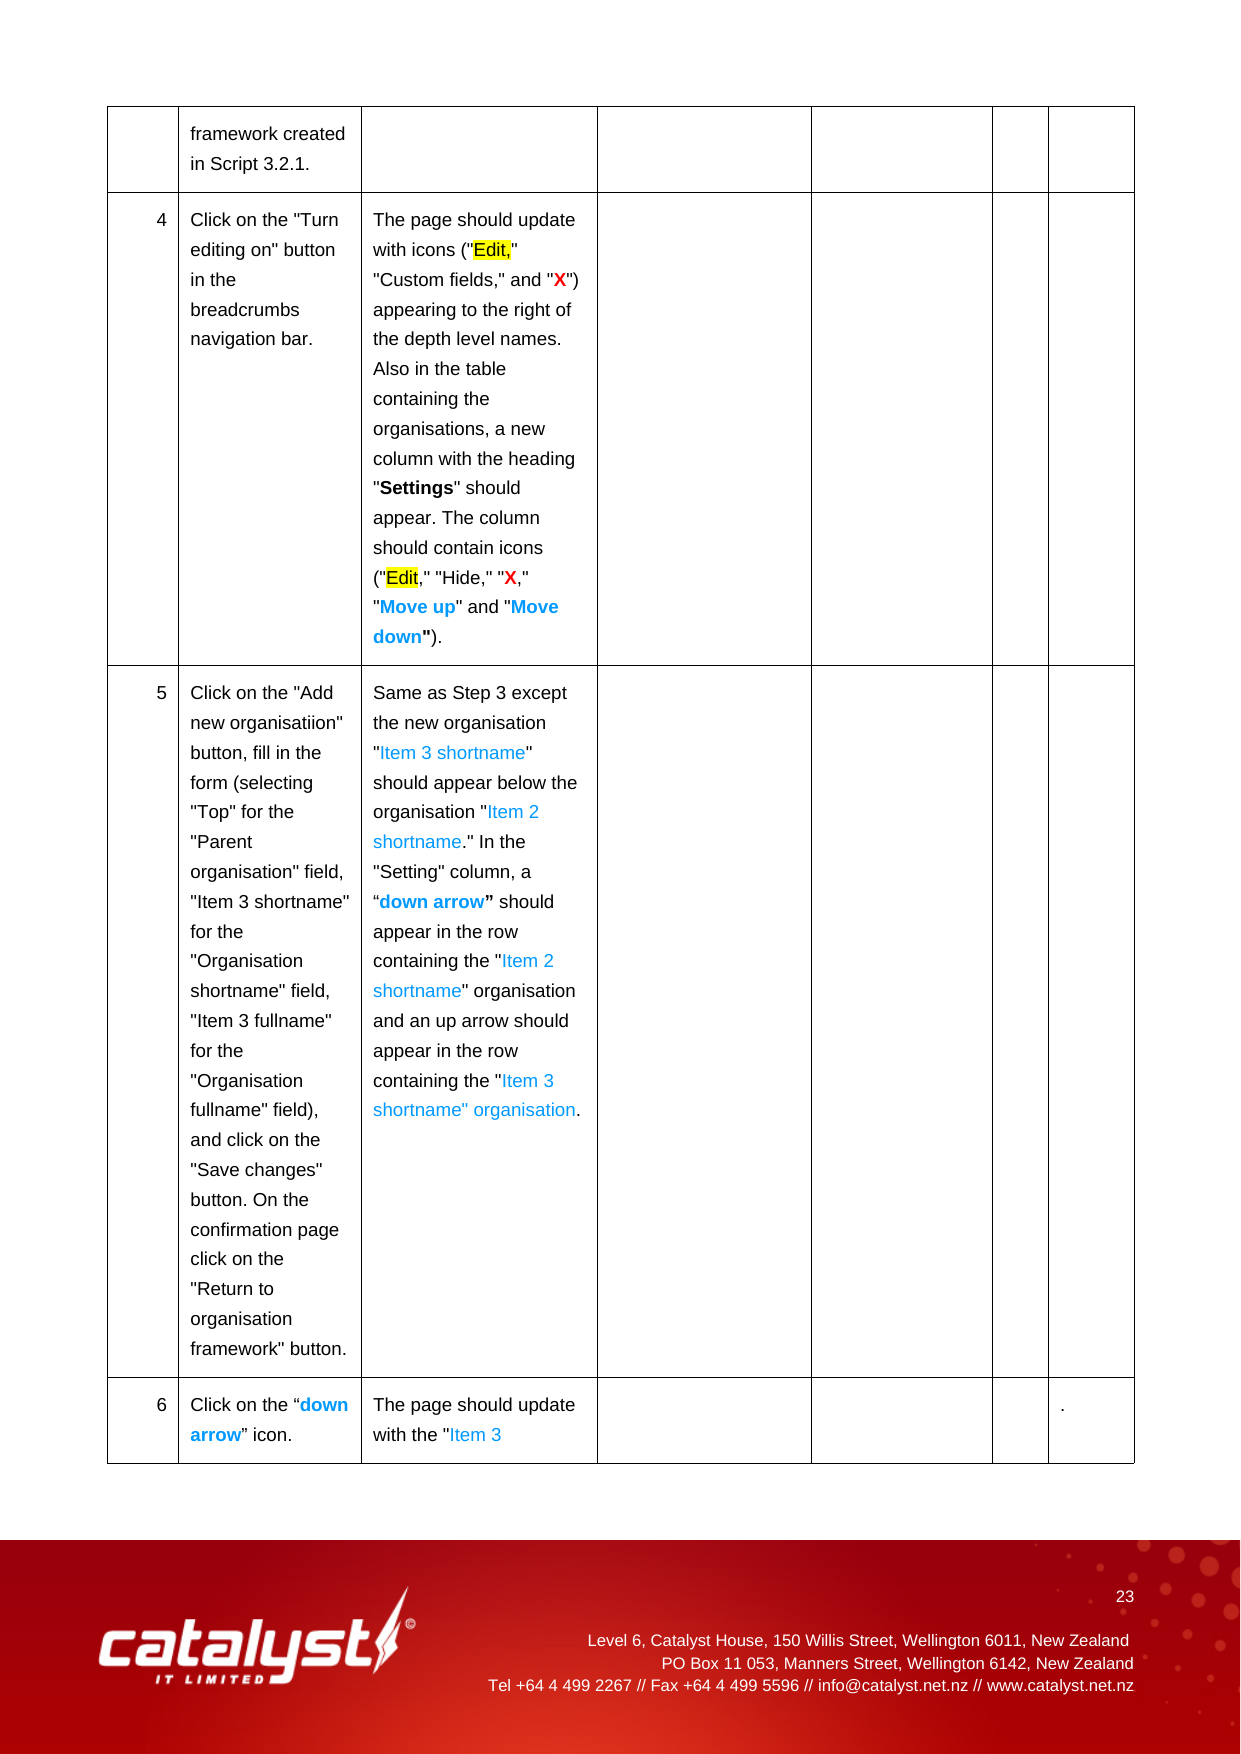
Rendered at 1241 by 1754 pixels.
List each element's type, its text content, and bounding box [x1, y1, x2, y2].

table_cell Click on the "Turn editing on" button in the breadcrumbs navigation bar. [179, 193, 361, 665]
table_cell [598, 666, 811, 1377]
table_cell [993, 666, 1048, 1377]
table_cell [598, 1378, 811, 1462]
table_cell [993, 107, 1048, 192]
table_cell [598, 193, 811, 665]
table_cell Same as Step 3 except the new organisation "Item 3 shortname" should appear below the organisation "Item 2 shortname." In the "Setting" column, a “down arrow” should appear in the row containing the "Item 2 shortname" organisation and an up arrow should appear in the row containing the "Item 3 shortname" organisation. [362, 666, 597, 1377]
table_cell [362, 107, 597, 192]
table_cell . [1049, 1378, 1134, 1462]
table_cell [598, 107, 811, 192]
table_cell [812, 193, 992, 665]
table_cell [1049, 666, 1134, 1377]
table_cell Click on the "Add new organisatiion" button, fill in the form (selecting "Top" for the "Parent organisation" field, "Item 3 shortname" for the "Organisation shortname" field, "Item 3 fullname" for the "Organisation fullname" field), and click on the "Save changes" button. On the confirmation page click on the "Return to organisation framework" button. [179, 666, 361, 1377]
table_cell 4 [108, 193, 178, 665]
table_cell [812, 666, 992, 1377]
table_cell [812, 107, 992, 192]
table_cell [1049, 193, 1134, 665]
table_cell [993, 193, 1048, 665]
picture [0, 1540, 1241, 1754]
table_cell The page should update with the "Item 3 [362, 1378, 597, 1462]
table_cell [1049, 107, 1134, 192]
table_cell [108, 107, 178, 192]
table_cell Click on the “down arrow” icon. [179, 1378, 361, 1462]
table_cell 6 [108, 1378, 178, 1462]
table_cell [812, 1378, 992, 1462]
table_cell The page should update with icons ("Edit," "Custom fields," and "X") appearing to the right of the depth level names. Also in the table containing the organisations, a new column with the heading "Settings" should appear. The column should contain icons ("Edit," "Hide," "X," "Move up" and "Move down"). [362, 193, 597, 665]
table_cell [993, 1378, 1048, 1462]
table_cell 5 [108, 666, 178, 1377]
table_cell framework created in Script 3.2.1. [179, 107, 361, 192]
